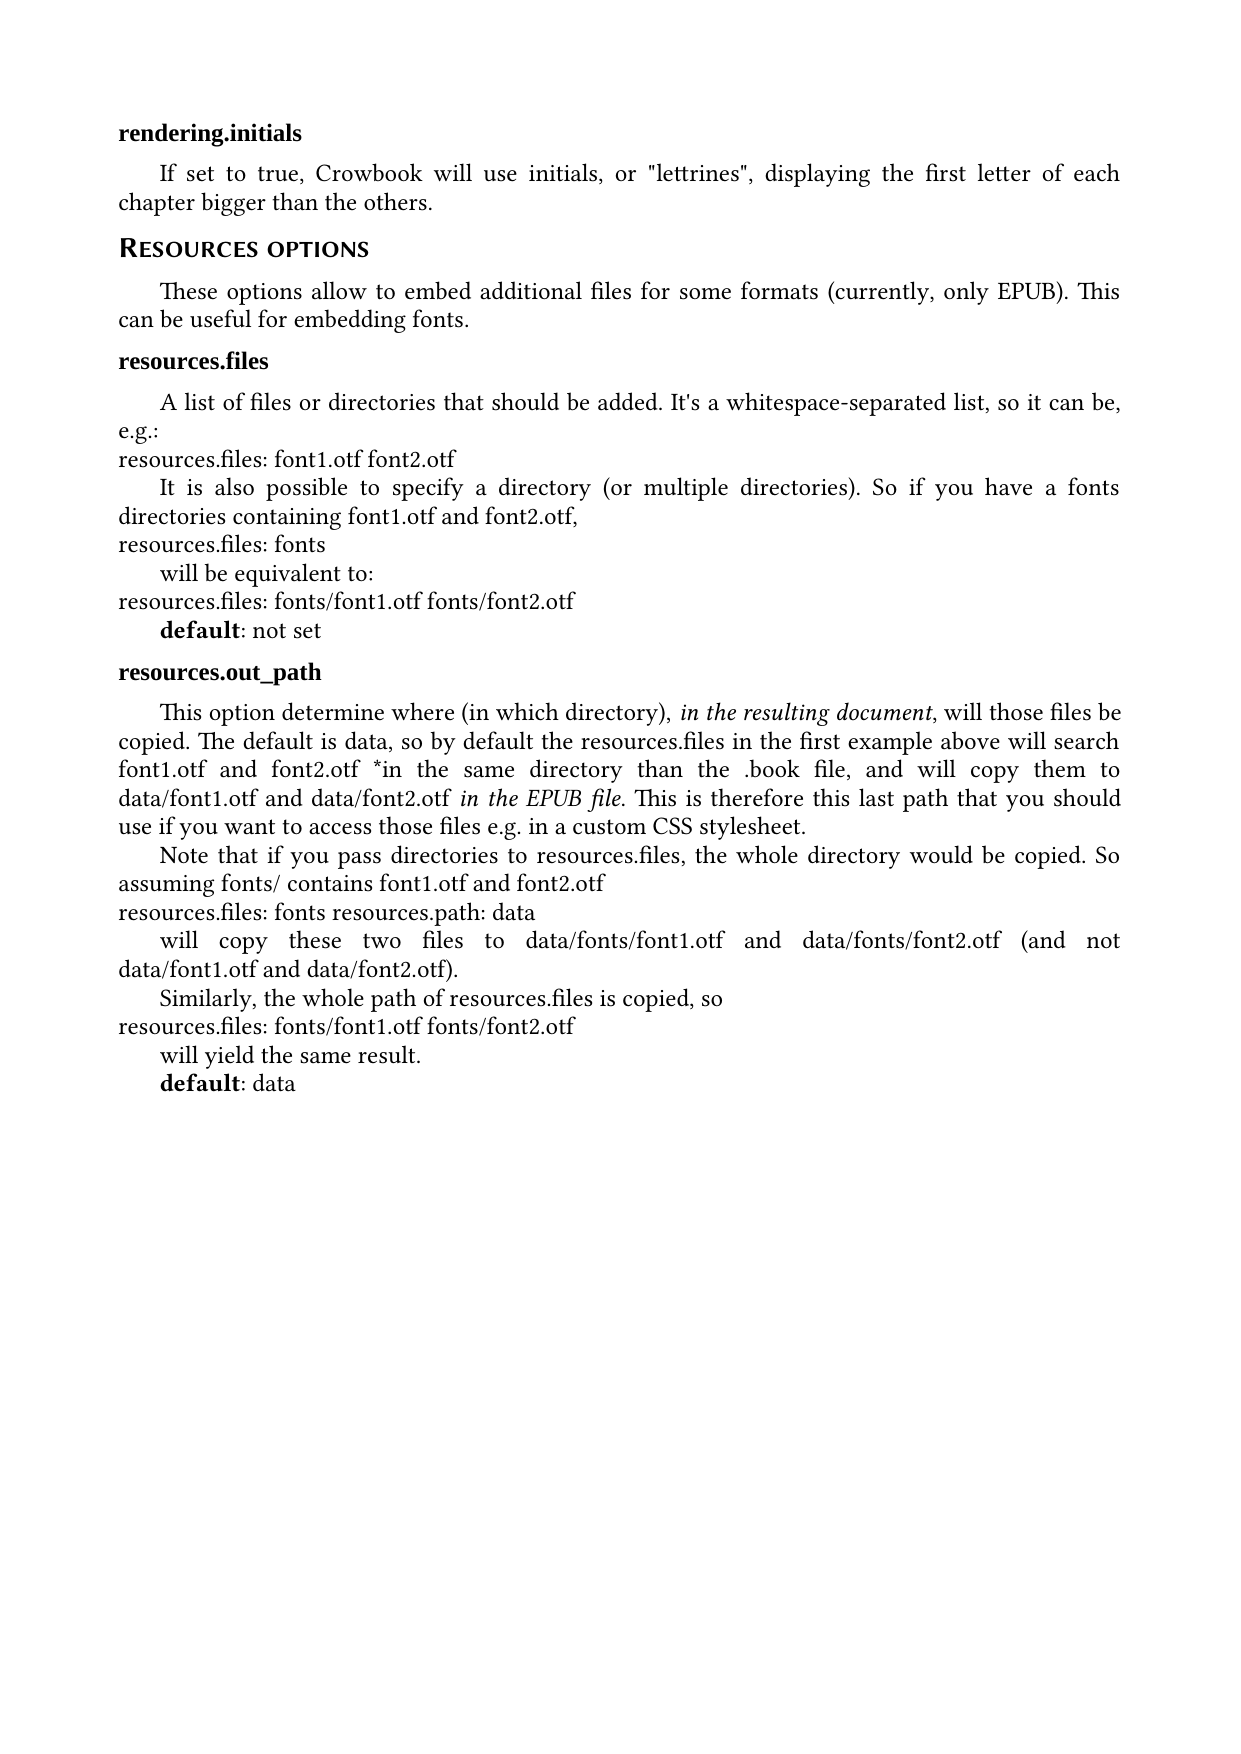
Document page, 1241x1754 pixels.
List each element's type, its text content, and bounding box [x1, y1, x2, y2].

subtitle Resources options [118, 231, 1122, 264]
text Note that if you pass directories to resources.files, the whole directory would be copied. So assuming fonts/ contains font1.otf and font2.otf [118, 841, 1122, 898]
text resources.files: fonts resources.path: data [118, 898, 1122, 927]
text A list of files or directories that should be added. It's a whitespace-separated list, so it can be, e.g.: [118, 388, 1122, 445]
text default: data [118, 1069, 1122, 1098]
text resources.files: fonts [118, 530, 1122, 559]
text resources.files: fonts/font1.otf fonts/font2.otf [118, 1012, 1122, 1041]
text resources.files: font1.otf font2.otf [118, 445, 1122, 473]
text These options allow to embed additional files for some formats (currently, only EPUB). This can be useful for embedding fonts. [118, 277, 1122, 334]
text will yield the same result. [118, 1041, 1122, 1069]
text This option determine where (in which directory), in the resulting document, will those files be copied. The default is data, so by default the resources.files in the first example above will search font1.otf and font2.otf *in the same directory than the .book file, and will copy them to data/font1.otf and data/font2.otf in the EPUB file. This is therefore this last path that you should use if you want to access those files e.g. in a custom CSS stylesheet. [118, 698, 1122, 841]
text will be equivalent to: [118, 559, 1122, 587]
text If set to true, Crowbook will use initials, or "lettrines", displaying the first letter of each chapter bigger than the others. [118, 159, 1122, 216]
text Similarly, the whole path of resources.files is copied, so [118, 984, 1122, 1012]
text resources.files: fonts/font1.otf fonts/font2.otf [118, 587, 1122, 616]
subtitle resources.files [118, 346, 1122, 375]
subtitle rendering.initials [118, 118, 1122, 147]
subtitle resources.out_path [118, 657, 1122, 686]
text default: not set [118, 616, 1122, 644]
text will copy these two files to data/fonts/font1.otf and data/fonts/font2.otf (and not data/font1.otf and data/font2.otf). [118, 927, 1122, 984]
text It is also possible to specify a directory (or multiple directories). So if you have a fonts directories containing font1.otf and font2.otf, [118, 473, 1122, 530]
